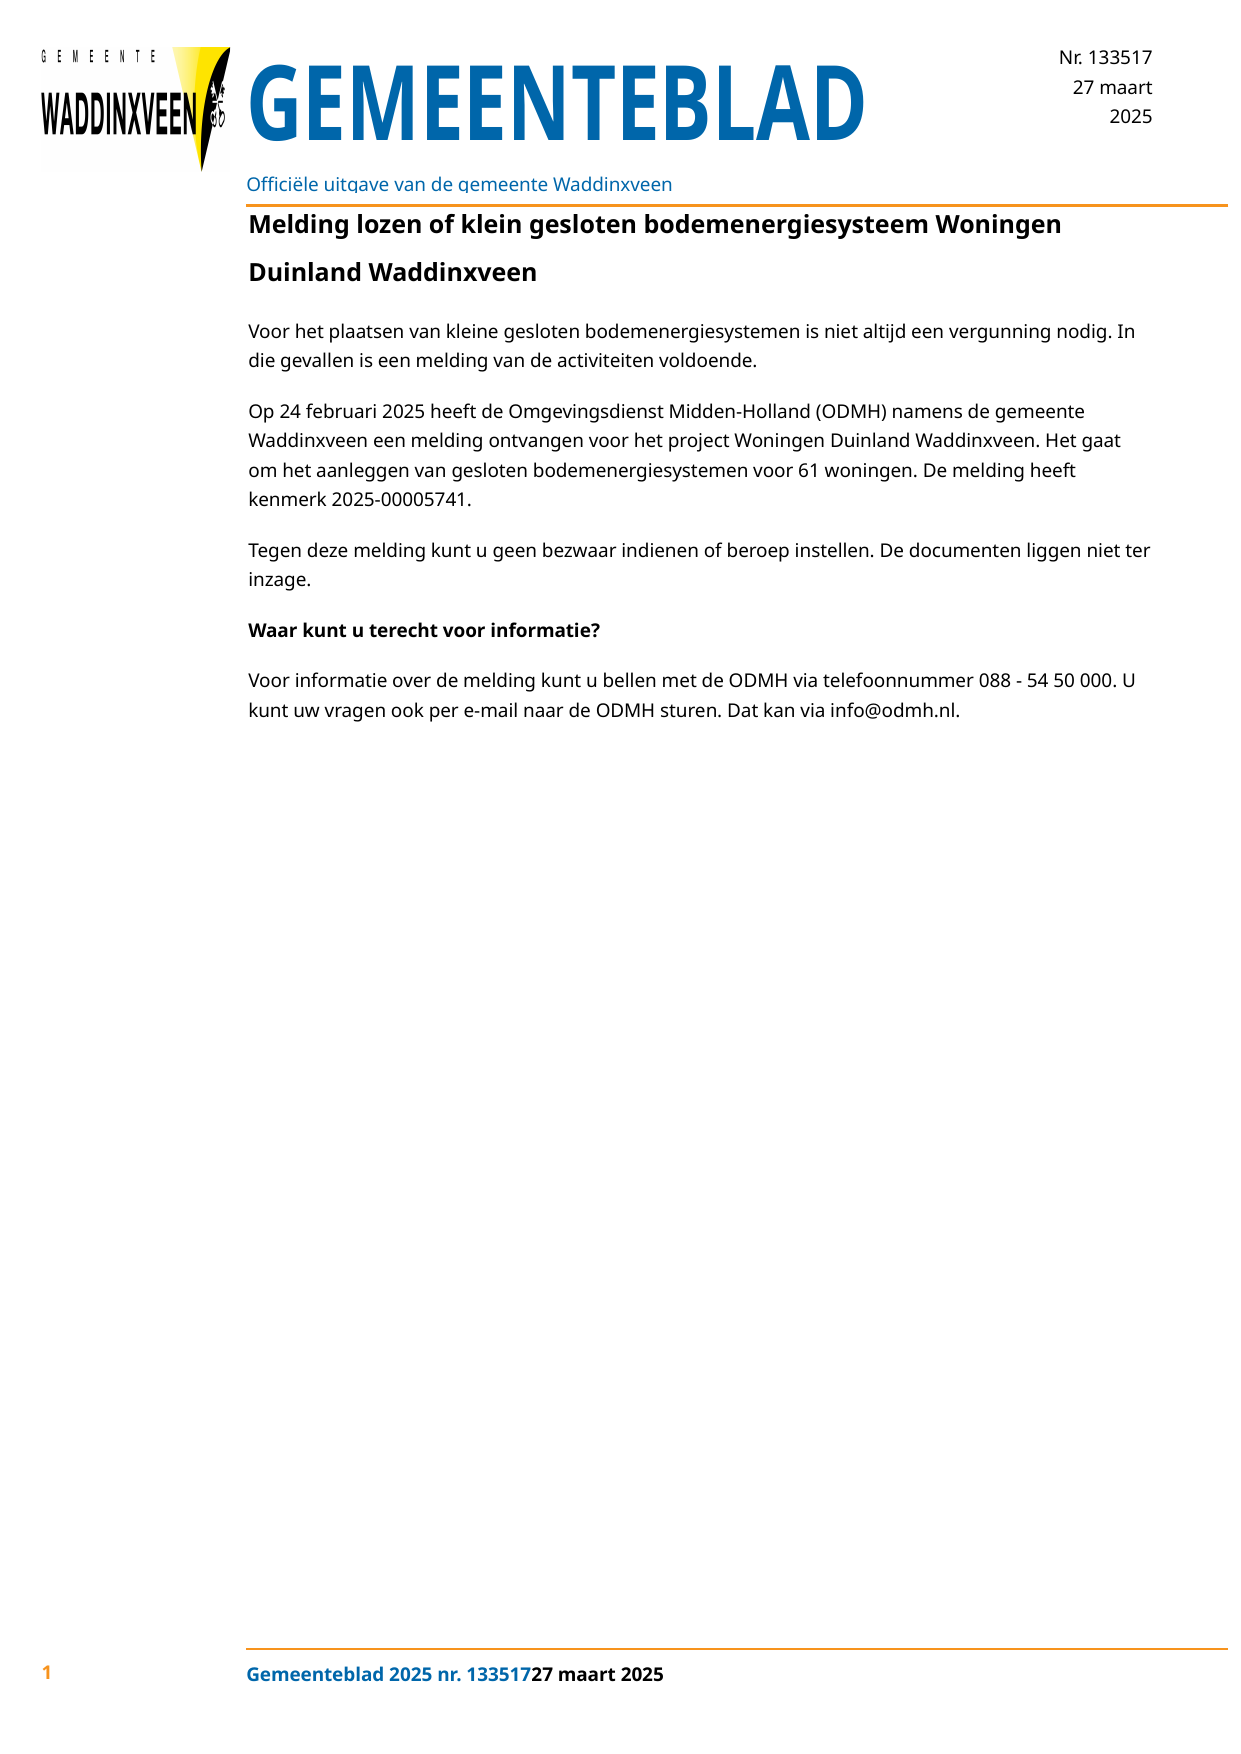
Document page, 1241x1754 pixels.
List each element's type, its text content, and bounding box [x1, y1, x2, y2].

text Voor het plaatsen van kleine gesloten bodemenergiesystemen is niet altijd een vergunning nodig. In die gevallen is een melding van de activiteiten voldoende. [248, 318, 1152, 373]
text Waar kunt u terecht voor informatie? [248, 617, 1152, 643]
text Tegen deze melding kunt u geen bezwaar indienen of beroep instellen. De documenten liggen niet ter inzage. [248, 537, 1152, 592]
text Voor informatie over de melding kunt u bellen met de ODMH via telefoonnummer 088 - 54 50 000. U kunt uw vragen ook per e-mail naar de ODMH sturen. Dat kan via info@odmh.nl. [248, 667, 1152, 723]
picture [41, 47, 231, 172]
text Op 24 februari 2025 heeft de Omgevingsdienst Midden-Holland (ODMH) namens de gemeente Waddinxveen een melding ontvangen voor het project Woningen Duinland Waddinxveen. Het gaat om het aanleggen van gesloten bodemenergiesystemen voor 61 woningen. De melding heeft kenmerk 2025-00005741. [248, 398, 1152, 512]
text Melding lozen of klein gesloten bodemenergiesysteem Woningen Duinland Waddinxveen [248, 207, 1152, 288]
